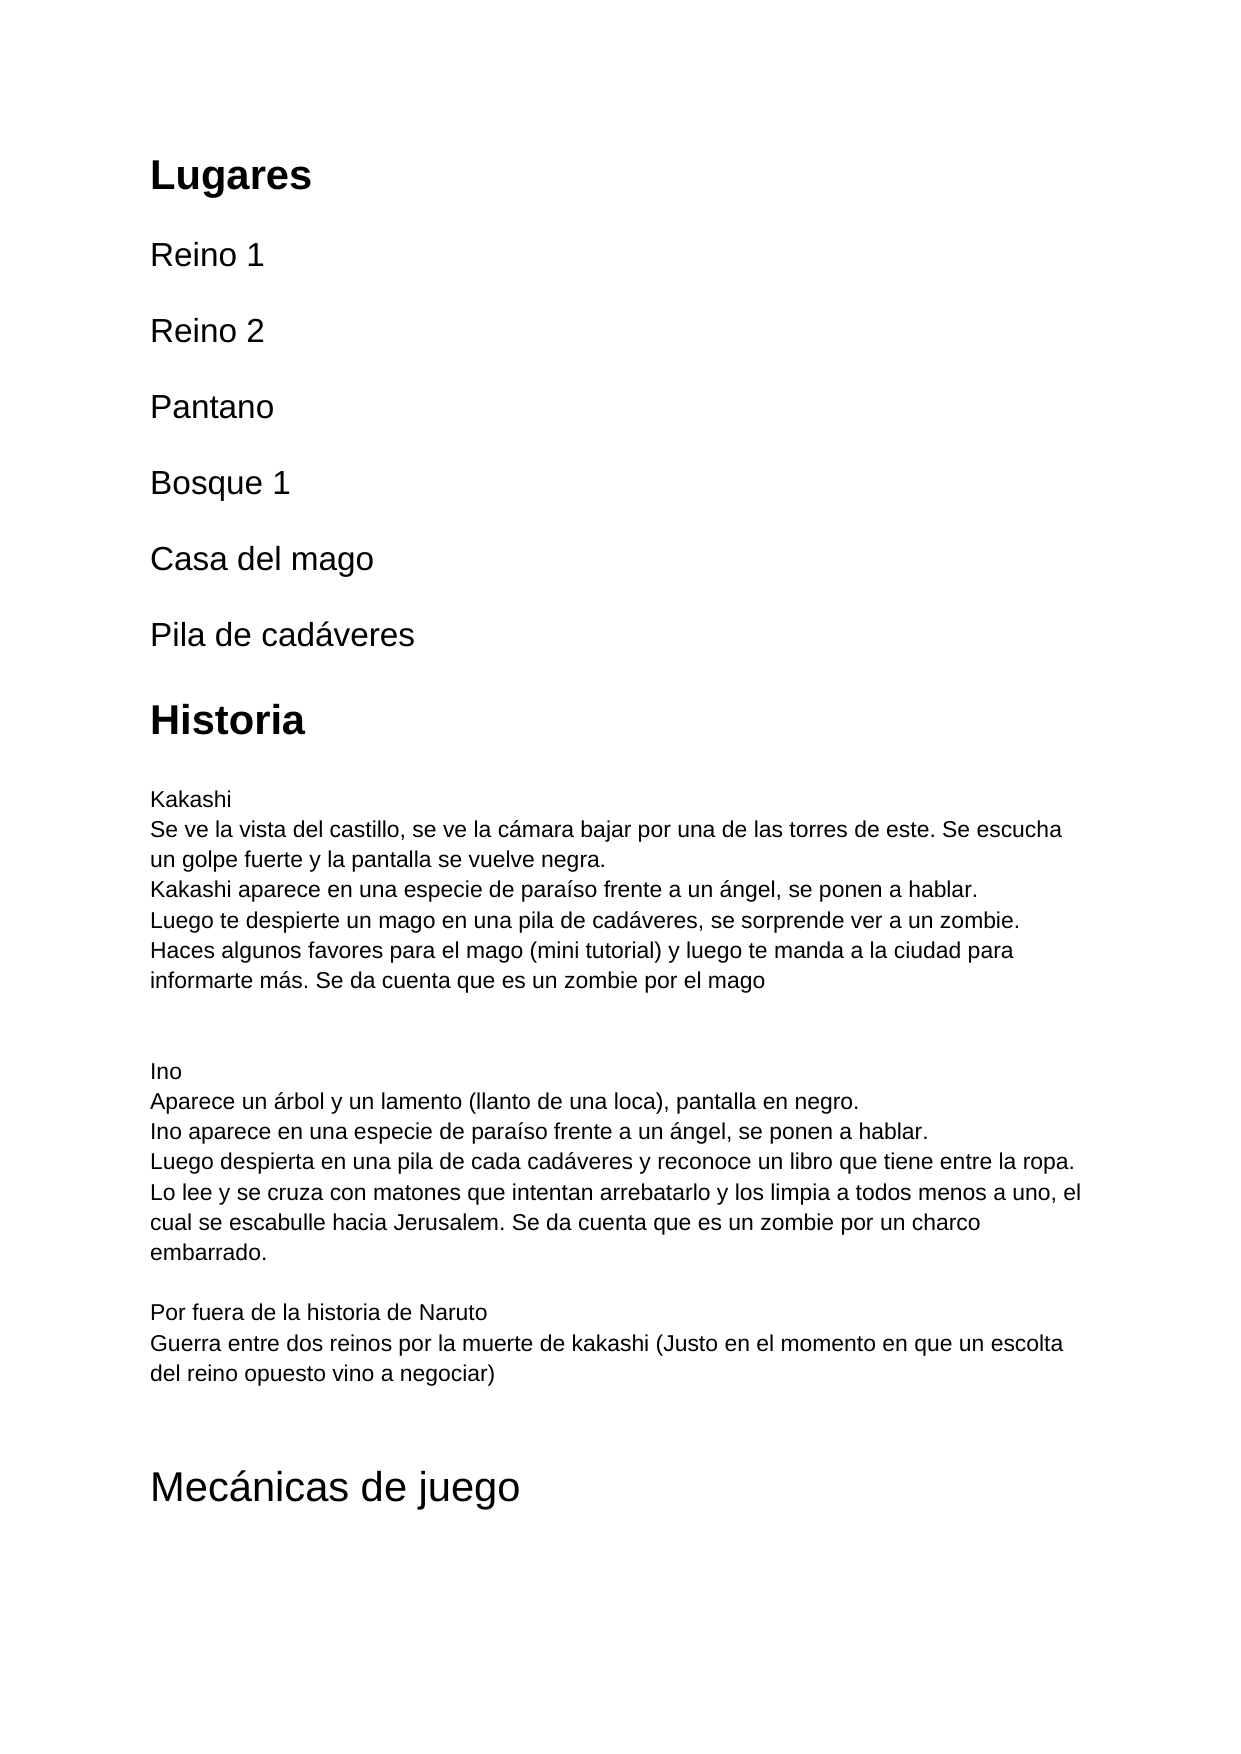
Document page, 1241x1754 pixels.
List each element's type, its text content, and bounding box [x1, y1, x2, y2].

text Haces algunos favores para el mago (mini tutorial) y luego te manda a la ciudad para informarte más. Se da cuenta que es un zombie por el mago [150, 937, 1090, 993]
text Guerra entre dos reinos por la muerte de kakashi (Justo en el momento en que un escolta del reino opuesto vino a negociar) [150, 1329, 1090, 1386]
text Ino [150, 1058, 1090, 1084]
text Se ve la vista del castillo, se ve la cámara bajar por una de las torres de este. Se escucha un golpe fuerte y la pantalla se vuelve negra. [150, 816, 1090, 873]
text Luego te despierte un mago en una pila de cadáveres, se sorprende ver a un zombie. [150, 907, 1090, 933]
subtitle Historia [150, 695, 1090, 743]
subtitle Pantano [150, 387, 1090, 426]
subtitle Lugares [150, 150, 1090, 198]
text Luego despierta en una pila de cada cadáveres y reconoce un libro que tiene entre la ropa. Lo lee y se cruza con matones que intentan arrebatarlo y los limpia a todos menos a uno, el cual se escabulle hacia Jerusalem. Se da cuenta que es un zombie por un charco embarrado. [150, 1148, 1090, 1265]
text Ino aparece en una especie de paraíso frente a un ángel, se ponen a hablar. [150, 1118, 1090, 1144]
subtitle Bosque 1 [150, 463, 1090, 502]
subtitle Pila de cadáveres [150, 615, 1090, 653]
text Kakashi [150, 786, 1090, 812]
text Aparece un árbol y un lamento (llanto de una loca), pantalla en negro. [150, 1088, 1090, 1114]
subtitle Mecánicas de juego [150, 1462, 1090, 1510]
text Por fuera de la historia de Naruto [150, 1299, 1090, 1326]
subtitle Reino 1 [150, 235, 1090, 274]
subtitle Casa del mago [150, 539, 1090, 578]
subtitle Reino 2 [150, 311, 1090, 350]
text Kakashi aparece en una especie de paraíso frente a un ángel, se ponen a hablar. [150, 876, 1090, 903]
